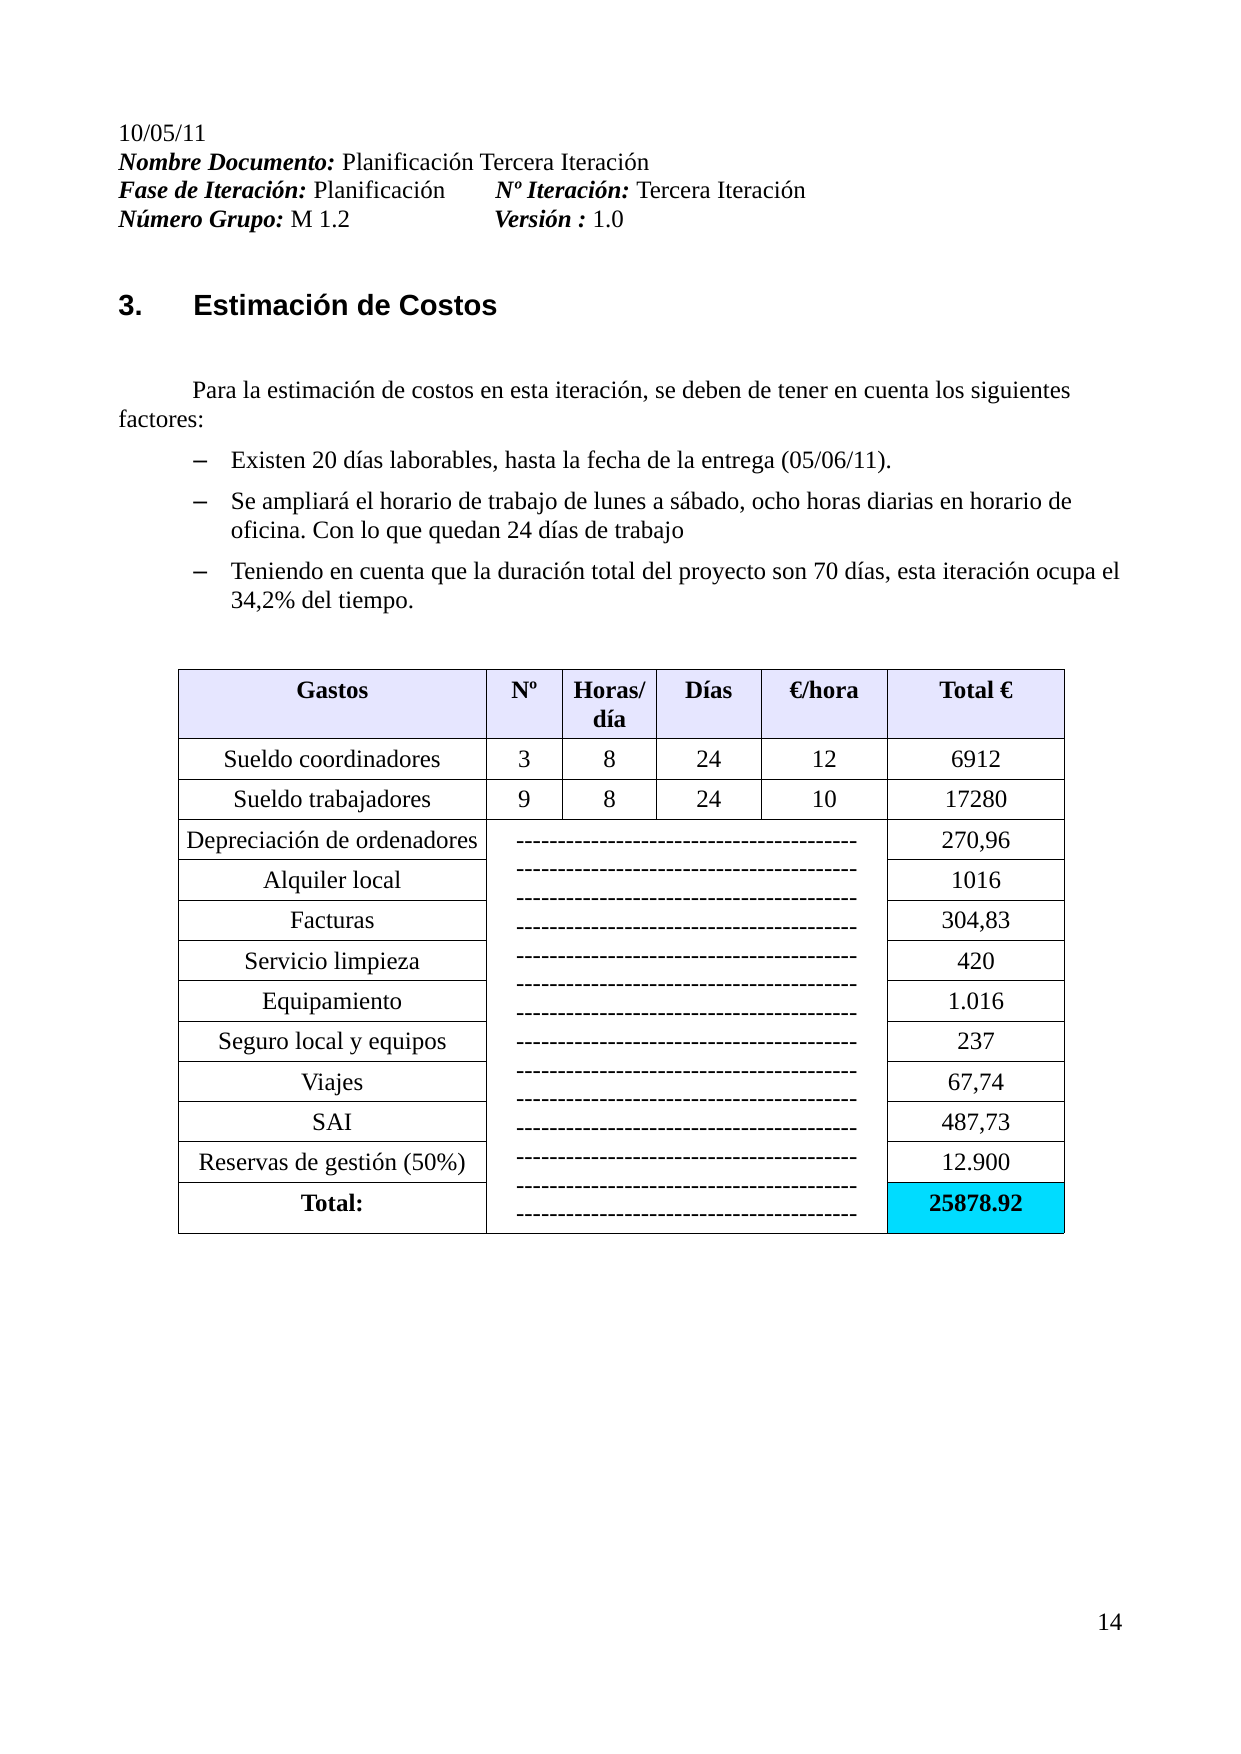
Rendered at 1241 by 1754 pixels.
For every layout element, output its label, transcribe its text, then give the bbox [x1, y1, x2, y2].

table_cell 487,73 [888, 1102, 1064, 1141]
table_header Gastos [179, 670, 486, 738]
table_cell 237 [888, 1022, 1064, 1061]
table_cell 10 [762, 780, 887, 819]
table_cell 8 [563, 780, 656, 819]
table_header Total € [888, 670, 1064, 738]
table_cell Total: [179, 1183, 486, 1233]
table_cell 24 [657, 780, 761, 819]
table_cell 6912 [888, 739, 1064, 779]
list Existen 20 días laborables, hasta la fecha de la entrega (05/06/11). [193, 445, 1122, 474]
list Teniendo en cuenta que la duración total del proyecto son 70 días, esta iteración ocupa el 34,2% del tiempo. [193, 556, 1122, 614]
table_header Nº [487, 670, 562, 738]
subtitle Estimación de Costos [118, 288, 1122, 321]
table_header €/hora [762, 670, 887, 738]
table_cell 270,96 [888, 820, 1064, 859]
table_cell Sueldo trabajadores [179, 780, 486, 819]
table_cell 12 [762, 739, 887, 779]
table_cell 420 [888, 941, 1064, 980]
list Se ampliará el horario de trabajo de lunes a sábado, ocho horas diarias en horario de oficina. Con lo que quedan 24 días de trabajo [193, 486, 1122, 544]
table_cell 40912,26 [888, 1183, 1064, 1233]
table_cell 304,83 [888, 901, 1064, 940]
text Para la estimación de costos en esta iteración, se deben de tener en cuenta los siguientes factores: [118, 375, 1122, 432]
table_cell Sueldo coordinadores [179, 739, 486, 779]
table_cell ----------------------------------------- ----------------------------------------- ----------------------------------------- ----------------------------------------- ----------------------------------------- ----------------------------------------- ----------------------------------------- ----------------------------------------- ----------------------------------------- ----------------------------------------- ----------------------------------------- ----------------------------------------- ----------------------------------------- ----------------------------------------- [487, 820, 887, 1233]
table_cell 12.900 [888, 1142, 1064, 1182]
table_cell Seguro local y equipos [179, 1022, 486, 1061]
table_cell 3 [487, 739, 562, 779]
table_cell Alquiler local [179, 860, 486, 899]
table_cell 8 [563, 739, 656, 779]
table_cell 1016 [888, 860, 1064, 899]
table_cell 24 [657, 739, 761, 779]
table_cell Reservas de gestión (50%) [179, 1142, 486, 1182]
table_header Días [657, 670, 761, 738]
table_cell Servicio limpieza [179, 941, 486, 980]
table_header Horas/ día [563, 670, 656, 738]
table_cell Facturas [179, 901, 486, 940]
table_cell 9 [487, 780, 562, 819]
table_cell Depreciación de ordenadores [179, 820, 486, 859]
table_cell Viajes [179, 1062, 486, 1101]
table_cell 1.016 [888, 981, 1064, 1021]
table_cell SAI [179, 1102, 486, 1141]
table_cell 67,74 [888, 1062, 1064, 1101]
table_cell 17280 [888, 780, 1064, 819]
table_cell Equipamiento [179, 981, 486, 1021]
